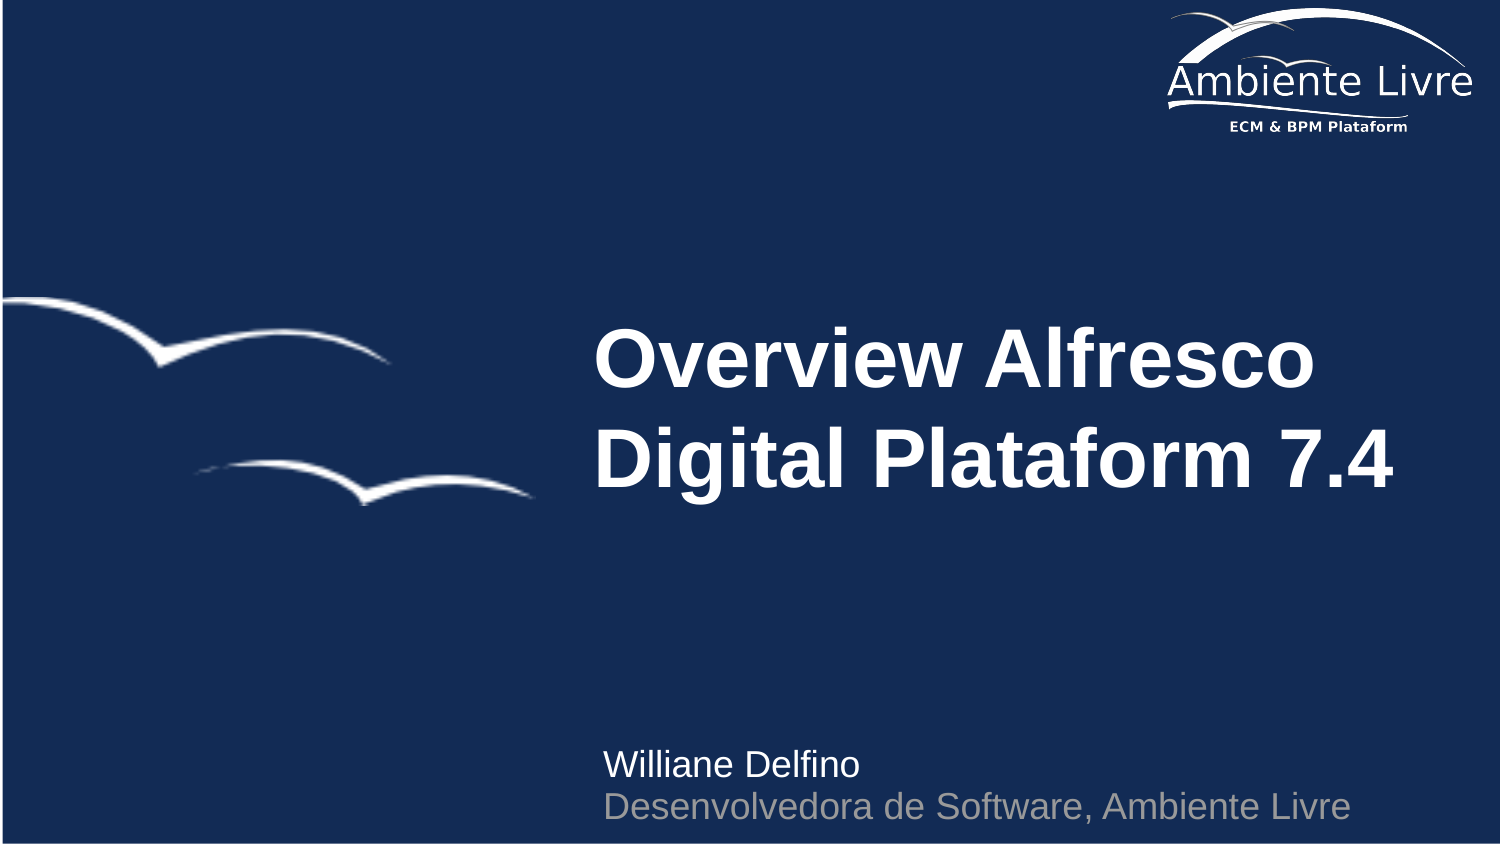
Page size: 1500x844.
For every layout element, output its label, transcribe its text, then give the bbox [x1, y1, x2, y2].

picture [1167, 8, 1472, 132]
text_box Williane Delfino Desenvolvedora de Software, Ambiente Livre [588, 484, 1500, 836]
picture [0, 297, 536, 506]
title Overview Alfresco Digital Plataform 7.4 [578, 265, 1500, 505]
